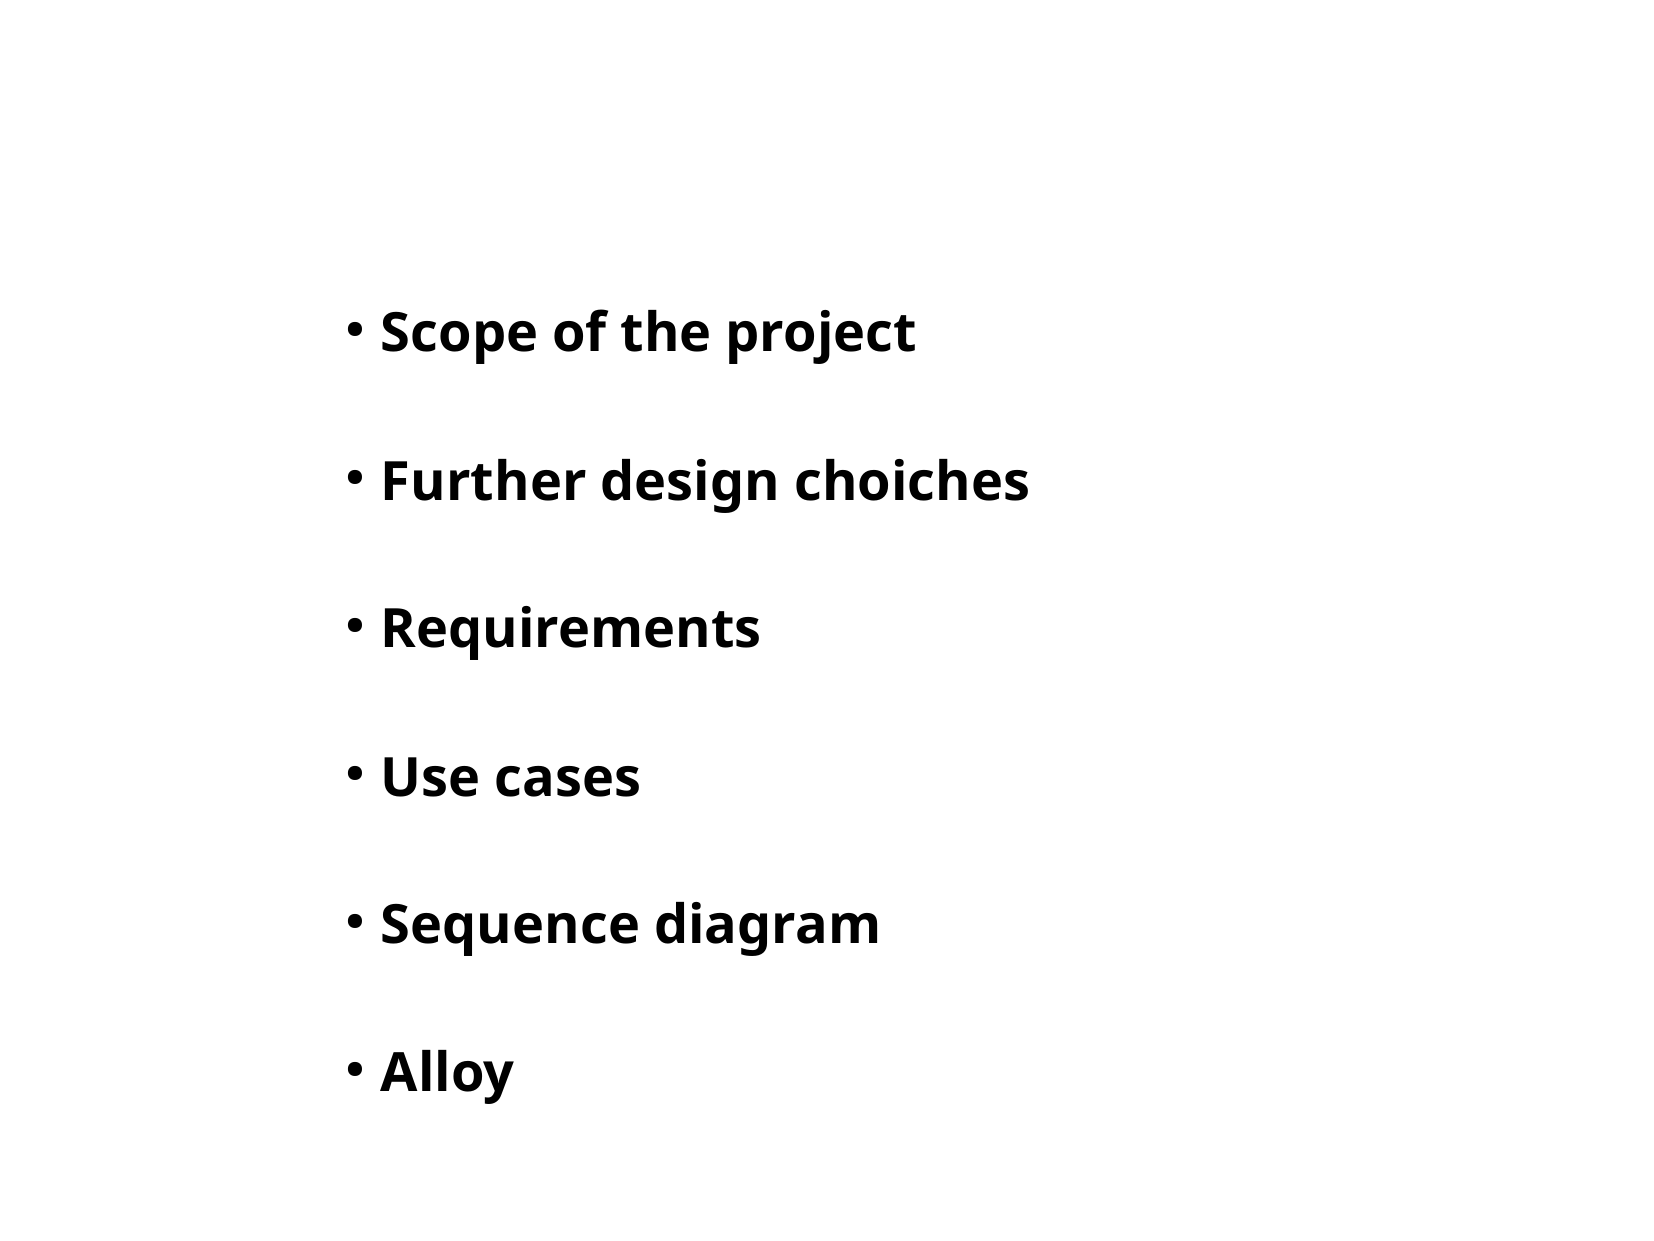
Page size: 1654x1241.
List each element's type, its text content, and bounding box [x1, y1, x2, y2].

text_box Scope of the project Further design choiches Requirements Use cases Sequence diagram Alloy [330, 212, 1323, 921]
